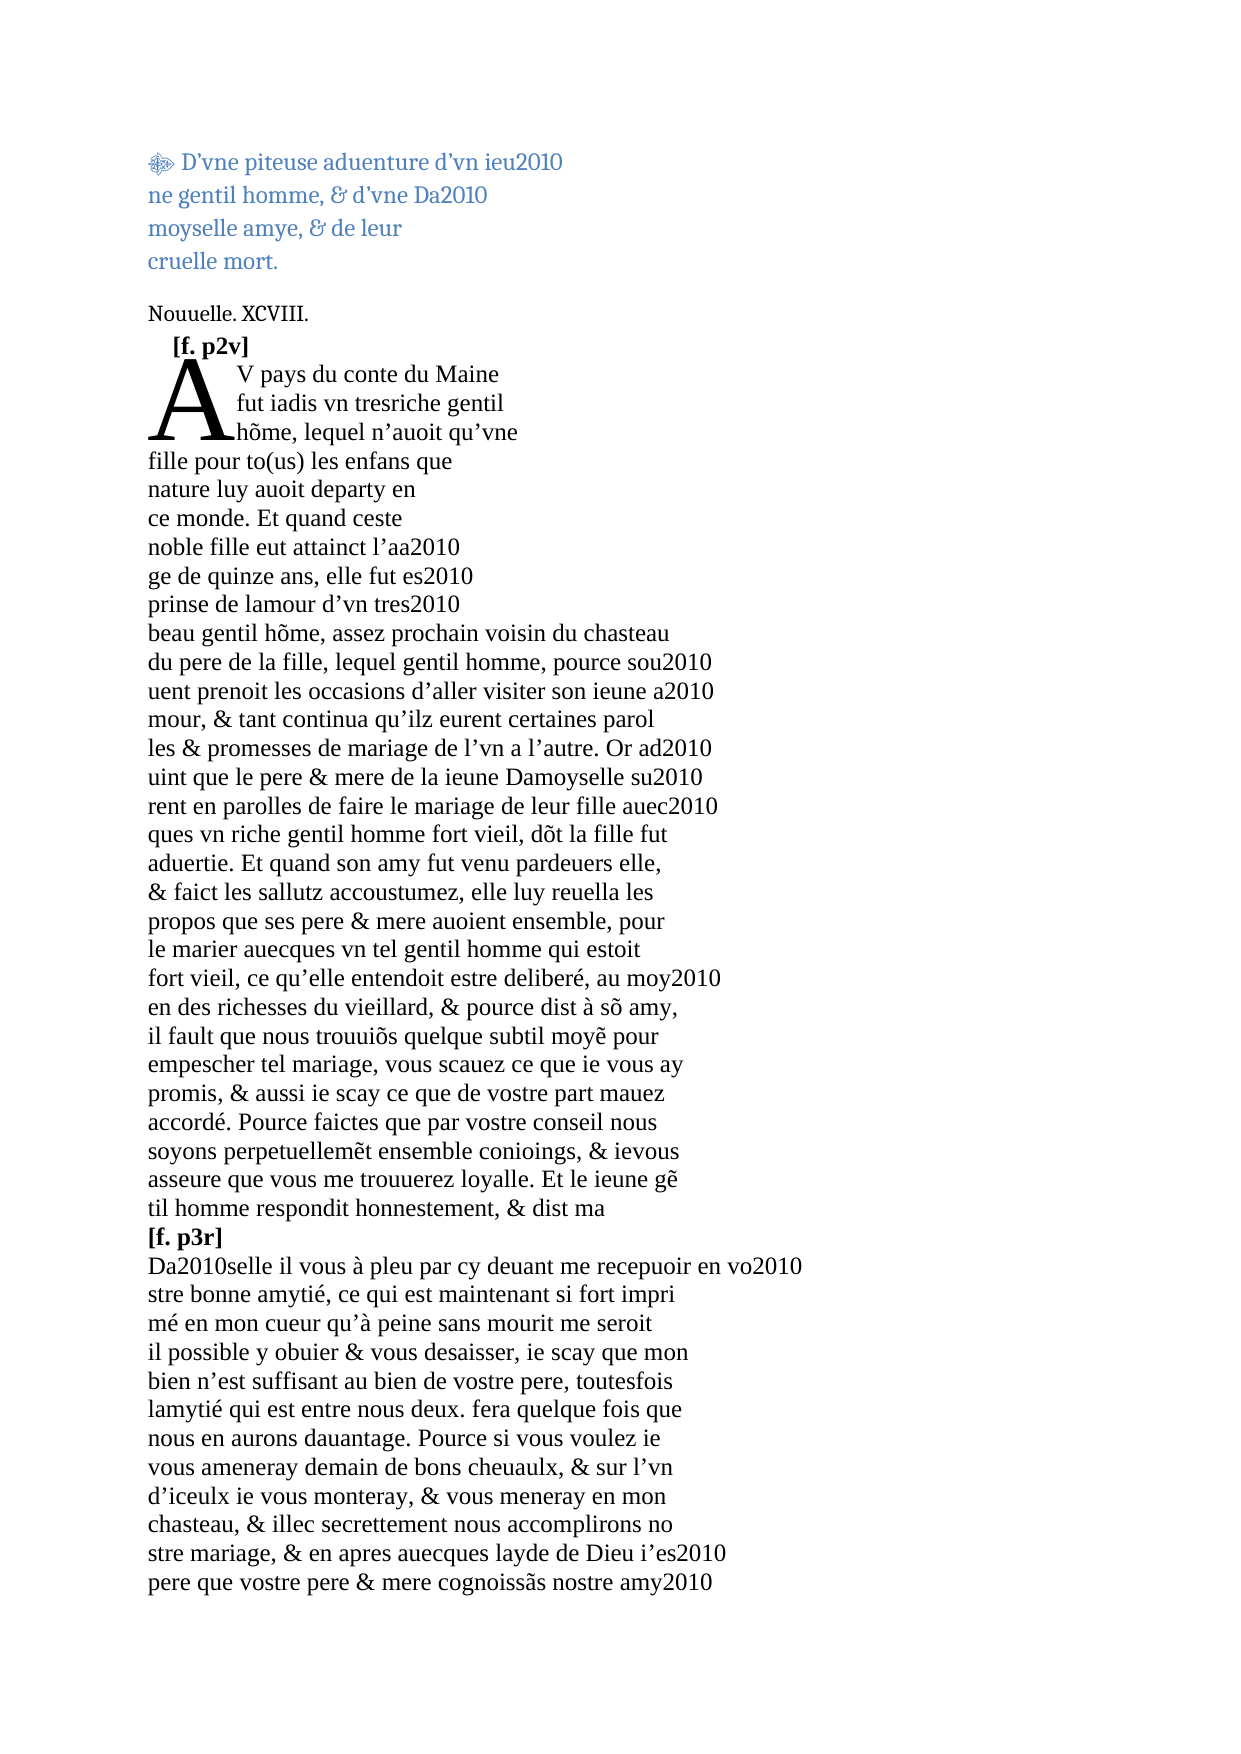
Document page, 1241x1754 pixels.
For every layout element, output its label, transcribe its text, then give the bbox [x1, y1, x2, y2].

subtitle ❧ D’vne piteuse aduenture d’vn ieu2010 ne gentil homme, & d’vne Da2010 moyselle amye, & de leur cruelle mort. [148, 148, 1093, 275]
text [f. p2v] [148, 331, 1093, 359]
subtitle Nouuelle. XCVIII. [148, 301, 1093, 327]
text AV pays du conte du Maine fut iadis vn tresriche gentil hõme, lequel n’auoit qu’vne fille pour to(us) les enfans que nature luy auoit departy en ce monde. Et quand ceste noble fille eut attainct l’aa2010 ge de quinze ans, elle fut es2010 prinse de lamour d’vn tres2010 beau gentil hõme, assez prochain voisin du chasteau du pere de la fille, lequel gentil homme, pource sou2010 uent prenoit les occasions d’aller visiter son ieune a2010 mour, & tant continua qu’ilz eurent certaines parol les & promesses de mariage de l’vn a l’autre. Or ad2010 uint que le pere & mere de la ieune Damoyselle su2010 rent en parolles de faire le mariage de leur fille auec2010 ques vn riche gentil homme fort vieil, dõt la fille fut aduertie. Et quand son amy fut venu pardeuers elle, & faict les sallutz accoustumez, elle luy reuella les propos que ses pere & mere auoient ensemble, pour le marier auecques vn tel gentil homme qui estoit fort vieil, ce qu’elle entendoit estre deliberé, au moy2010 en des richesses du vieillard, & pource dist à sõ amy, il fault que nous trouuiõs quelque subtil moyẽ pour empescher tel mariage, vous scauez ce que ie vous ay promis, & aussi ie scay ce que de vostre part mauez accordé. Pource faictes que par vostre conseil nous soyons perpetuellemẽt ensemble conioings, & ievous asseure que vous me trouuerez loyalle. Et le ieune gẽ til homme respondit honnestement, & dist ma [f. p3r] Da2010selle il vous à pleu par cy deuant me recepuoir en vo2010 stre bonne amytié, ce qui est maintenant si fort impri mé en mon cueur qu’à peine sans mourit me seroit il possible y obuier & vous desaisser, ie scay que mon bien n’est suffisant au bien de vostre pere, toutesfois lamytié qui est entre nous deux. fera quelque fois que nous en aurons dauantage. Pource si vous voulez ie vous ameneray demain de bons cheuaulx, & sur l’vn d’iceulx ie vous monteray, & vous meneray en mon chasteau, & illec secrettement nous accomplirons no stre mariage, & en apres auecques layde de Dieu i’es2010 pere que vostre pere & mere cognoissãs nostre amy2010 [148, 359, 1093, 1596]
